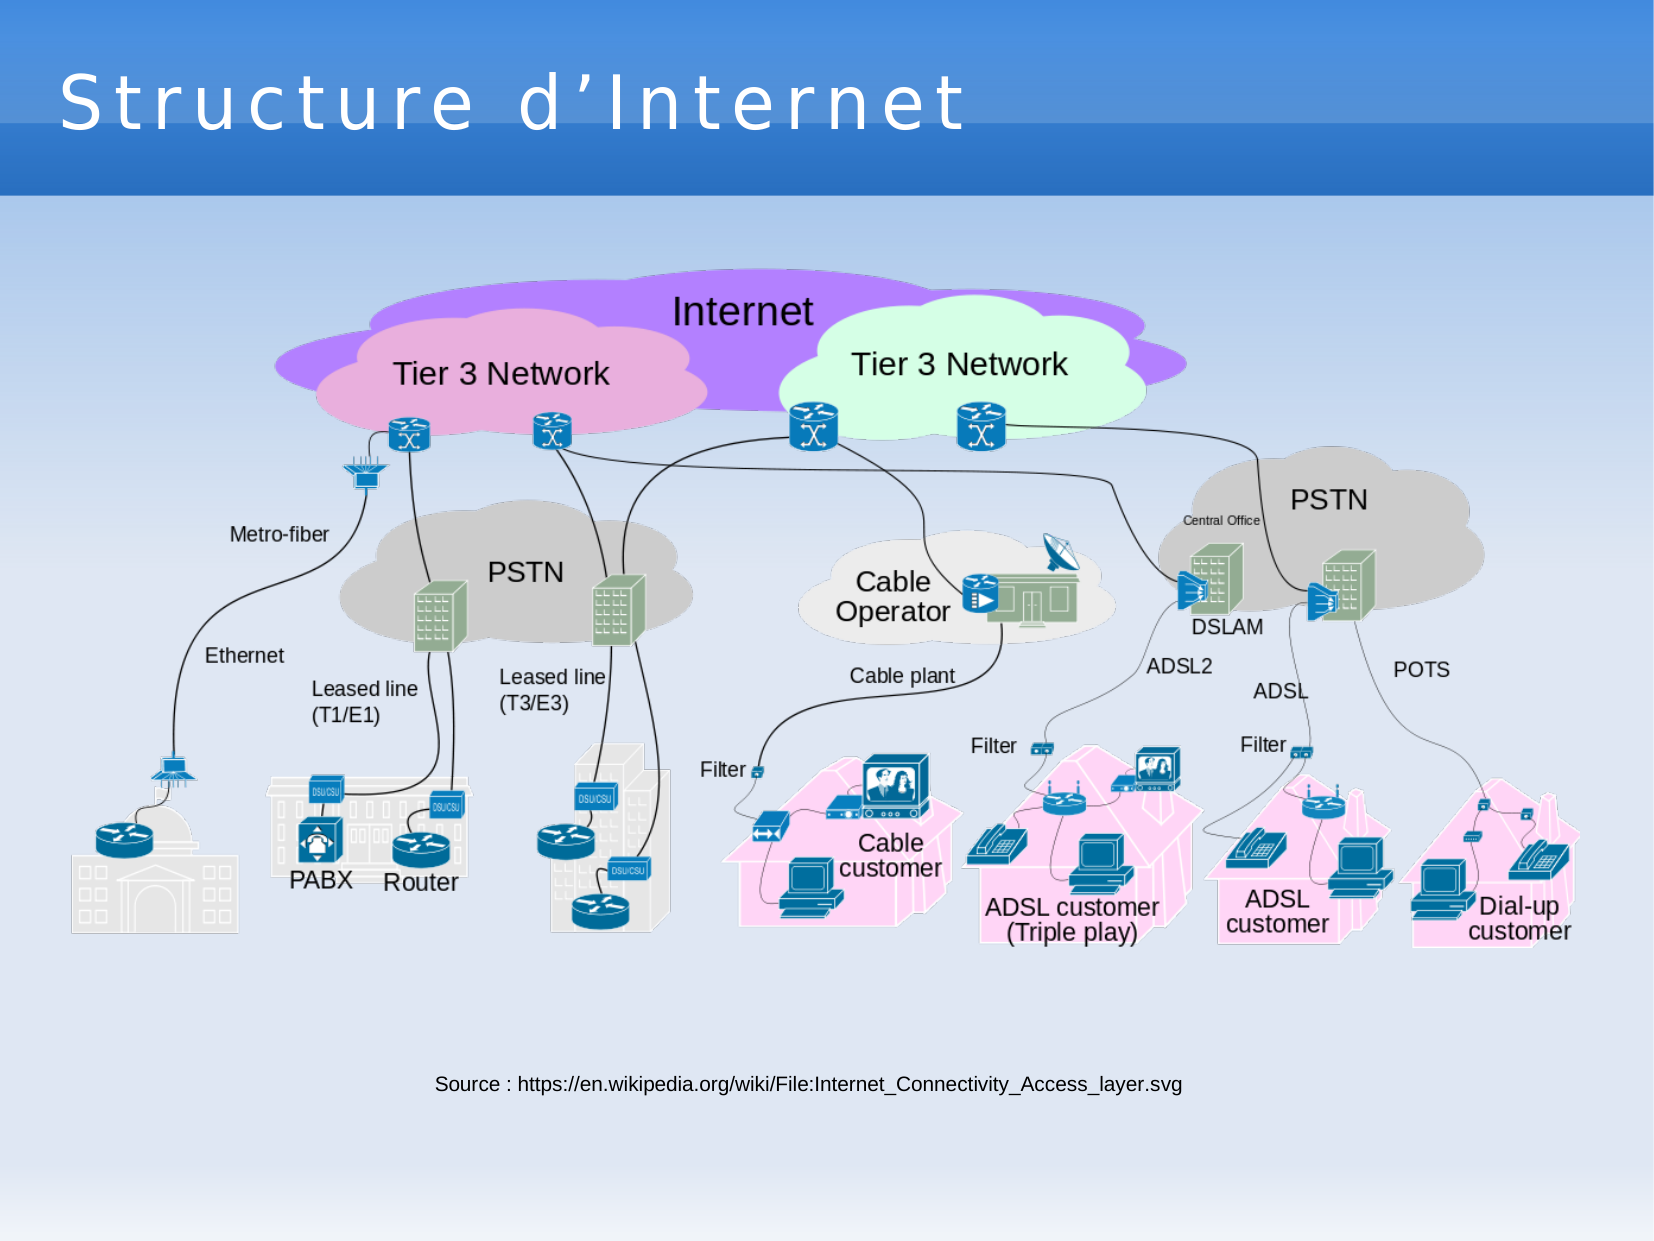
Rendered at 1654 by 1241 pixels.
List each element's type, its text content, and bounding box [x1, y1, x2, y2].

picture [0, 0, 1654, 1241]
title Structure d’Internet [59, 29, 1270, 178]
text_box Source : https://en.wikipedia.org/wiki/File:Internet_Connectivity_Access_layer.svg [420, 1065, 1212, 1104]
